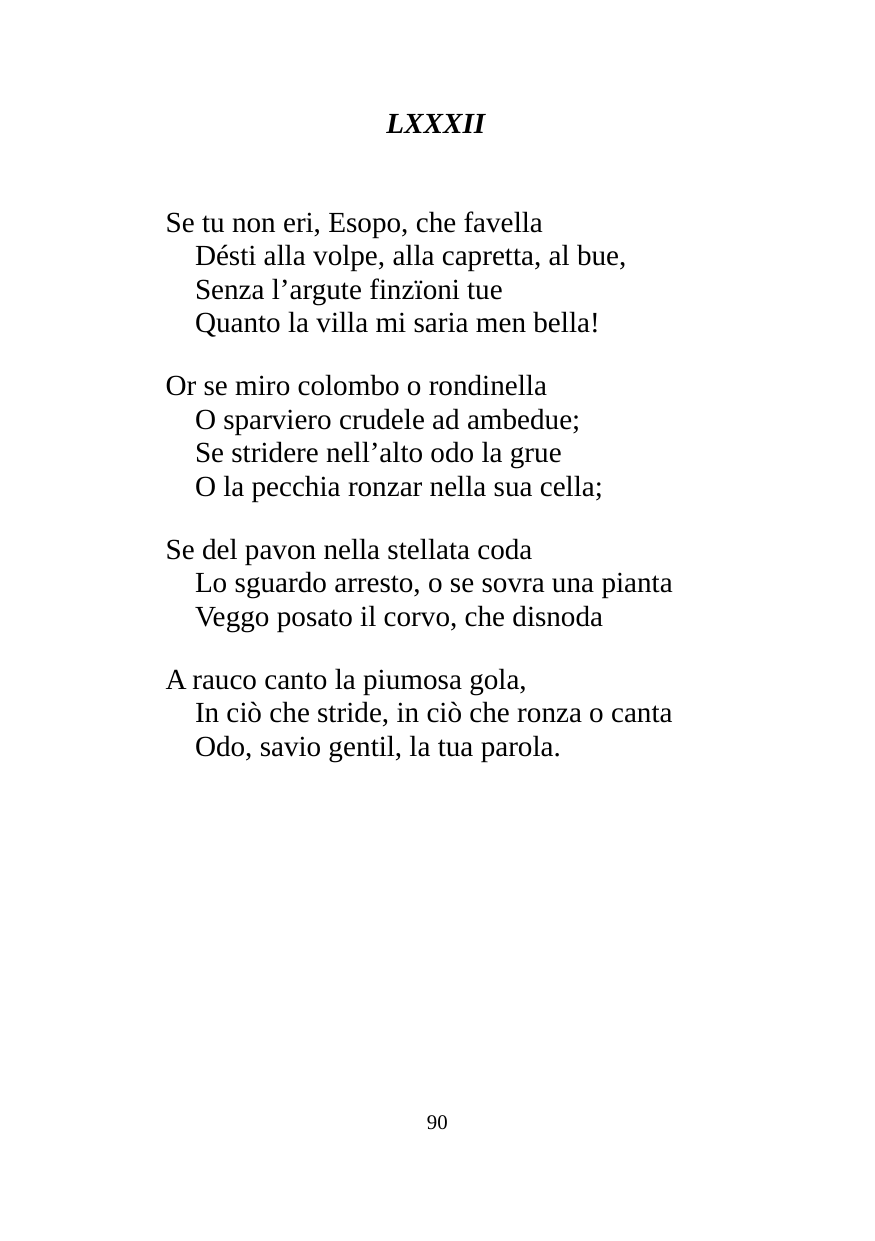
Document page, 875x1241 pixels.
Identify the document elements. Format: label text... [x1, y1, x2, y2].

text Se tu non eri, Esopo, che favella Désti alla volpe, alla capretta, al bue, Senza l’argute finzïoni tue Quanto la villa mi saria men bella! [165, 205, 768, 339]
subtitle LXXXII [106, 106, 768, 140]
text A rauco canto la piumosa gola, In ciò che stride, in ciò che ronza o canta Odo, savio gentil, la tua parola. [165, 662, 768, 763]
text Or se miro colombo o rondinella O sparviero crudele ad ambedue; Se stridere nell’alto odo la grue O la pecchia ronzar nella sua cella; [165, 368, 768, 502]
text Se del pavon nella stellata coda Lo sguardo arresto, o se sovra una pianta Veggo posato il corvo, che disnoda [165, 532, 768, 633]
